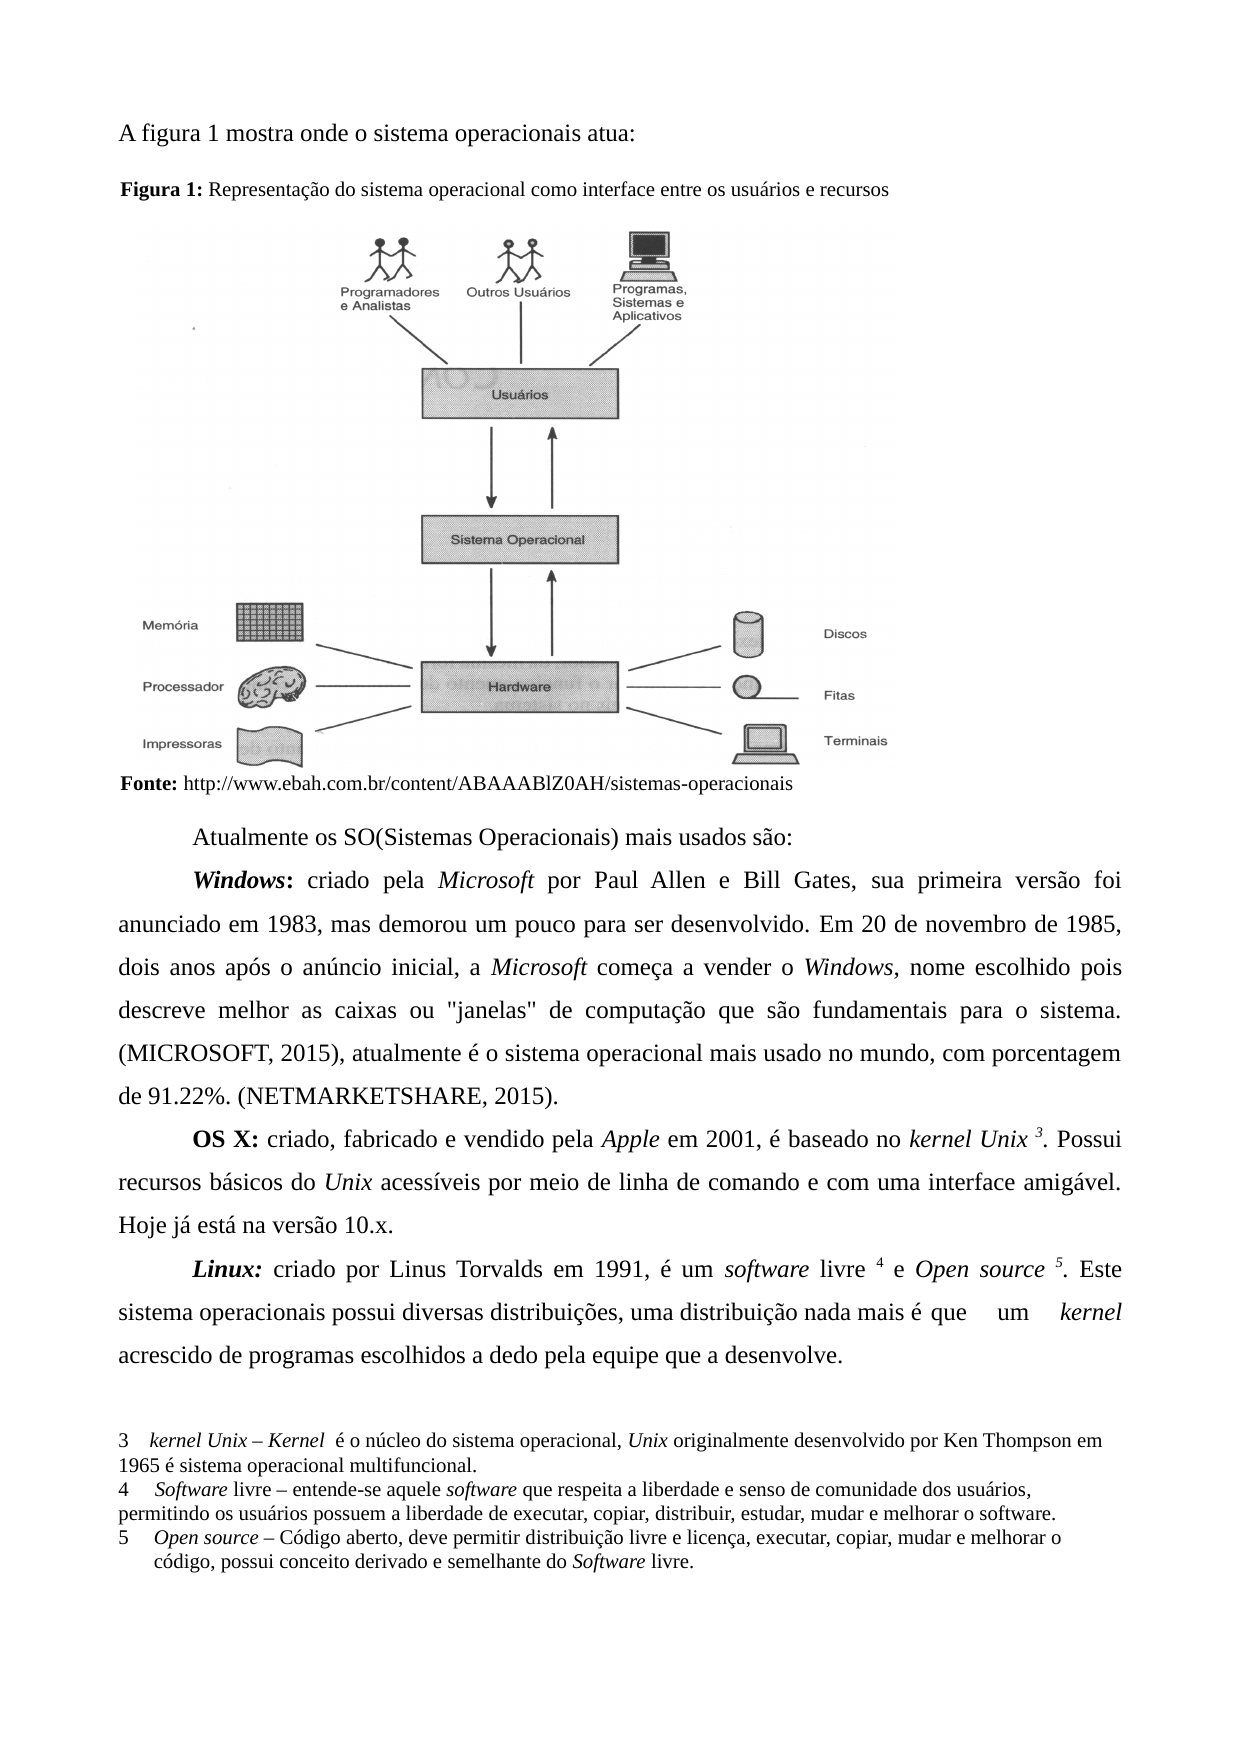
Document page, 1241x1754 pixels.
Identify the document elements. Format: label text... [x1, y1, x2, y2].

text Linux: criado por Linus Torvalds em 1991, é um software livre e Open source . Este sistema operacionais possui diversas distribuições, uma distribuição nada mais é que um kernel acrescido de programas escolhidos a dedo pela equipe que a desenvolve. [118, 1254, 1122, 1369]
text Figura 1: Representação do sistema operacional como interface entre os usuários e recursos [120, 177, 916, 201]
text Atualmente os SO(Sistemas Operacionais) mais usados são: [118, 822, 1122, 851]
picture [133, 223, 897, 772]
text Software livre – entende-se aquele software que respeita a liberdade e senso de comunidade dos usuários, permitindo os usuários possuem a liberdade de executar, copiar, distribuir, estudar, mudar e melhorar o software. [118, 1477, 1122, 1525]
text Fonte: http://www.ebah.com.br/content/ABAAABlZ0AH/sistemas-operacionais [120, 772, 916, 795]
text kernel Unix – Kernel é o núcleo do sistema operacional, Unix originalmente desenvolvido por Ken Thompson em 1965 é sistema operacional multifuncional. [118, 1428, 1122, 1477]
text OS X: criado, fabricado e vendido pela Apple em 2001, é baseado no kernel Unix . Possui recursos básicos do Unix acessíveis por meio de linha de comando e com uma interface amigável. Hoje já está na versão 10.x. [118, 1124, 1122, 1239]
text A figura 1 mostra onde o sistema operacionais atua: [118, 118, 1122, 147]
text Windows: criado pela Microsoft por Paul Allen e Bill Gates, sua primeira versão foi anunciado em 1983, mas demorou um pouco para ser desenvolvido. Em 20 de novembro de 1985, dois anos após o anúncio inicial, a Microsoft começa a vender o Windows, nome escolhido pois descreve melhor as caixas ou "janelas" de computação que são fundamentais para o sistema. (MICROSOFT, 2015), atualmente é o sistema operacional mais usado no mundo, com porcentagem de 91.22%. (NETMARKETSHARE, 2015). [118, 866, 1122, 1110]
text Open source – Código aberto, deve permitir distribuição livre e licença, executar, copiar, mudar e melhorar o código, possui conceito derivado e semelhante do Software livre. [118, 1525, 1122, 1573]
